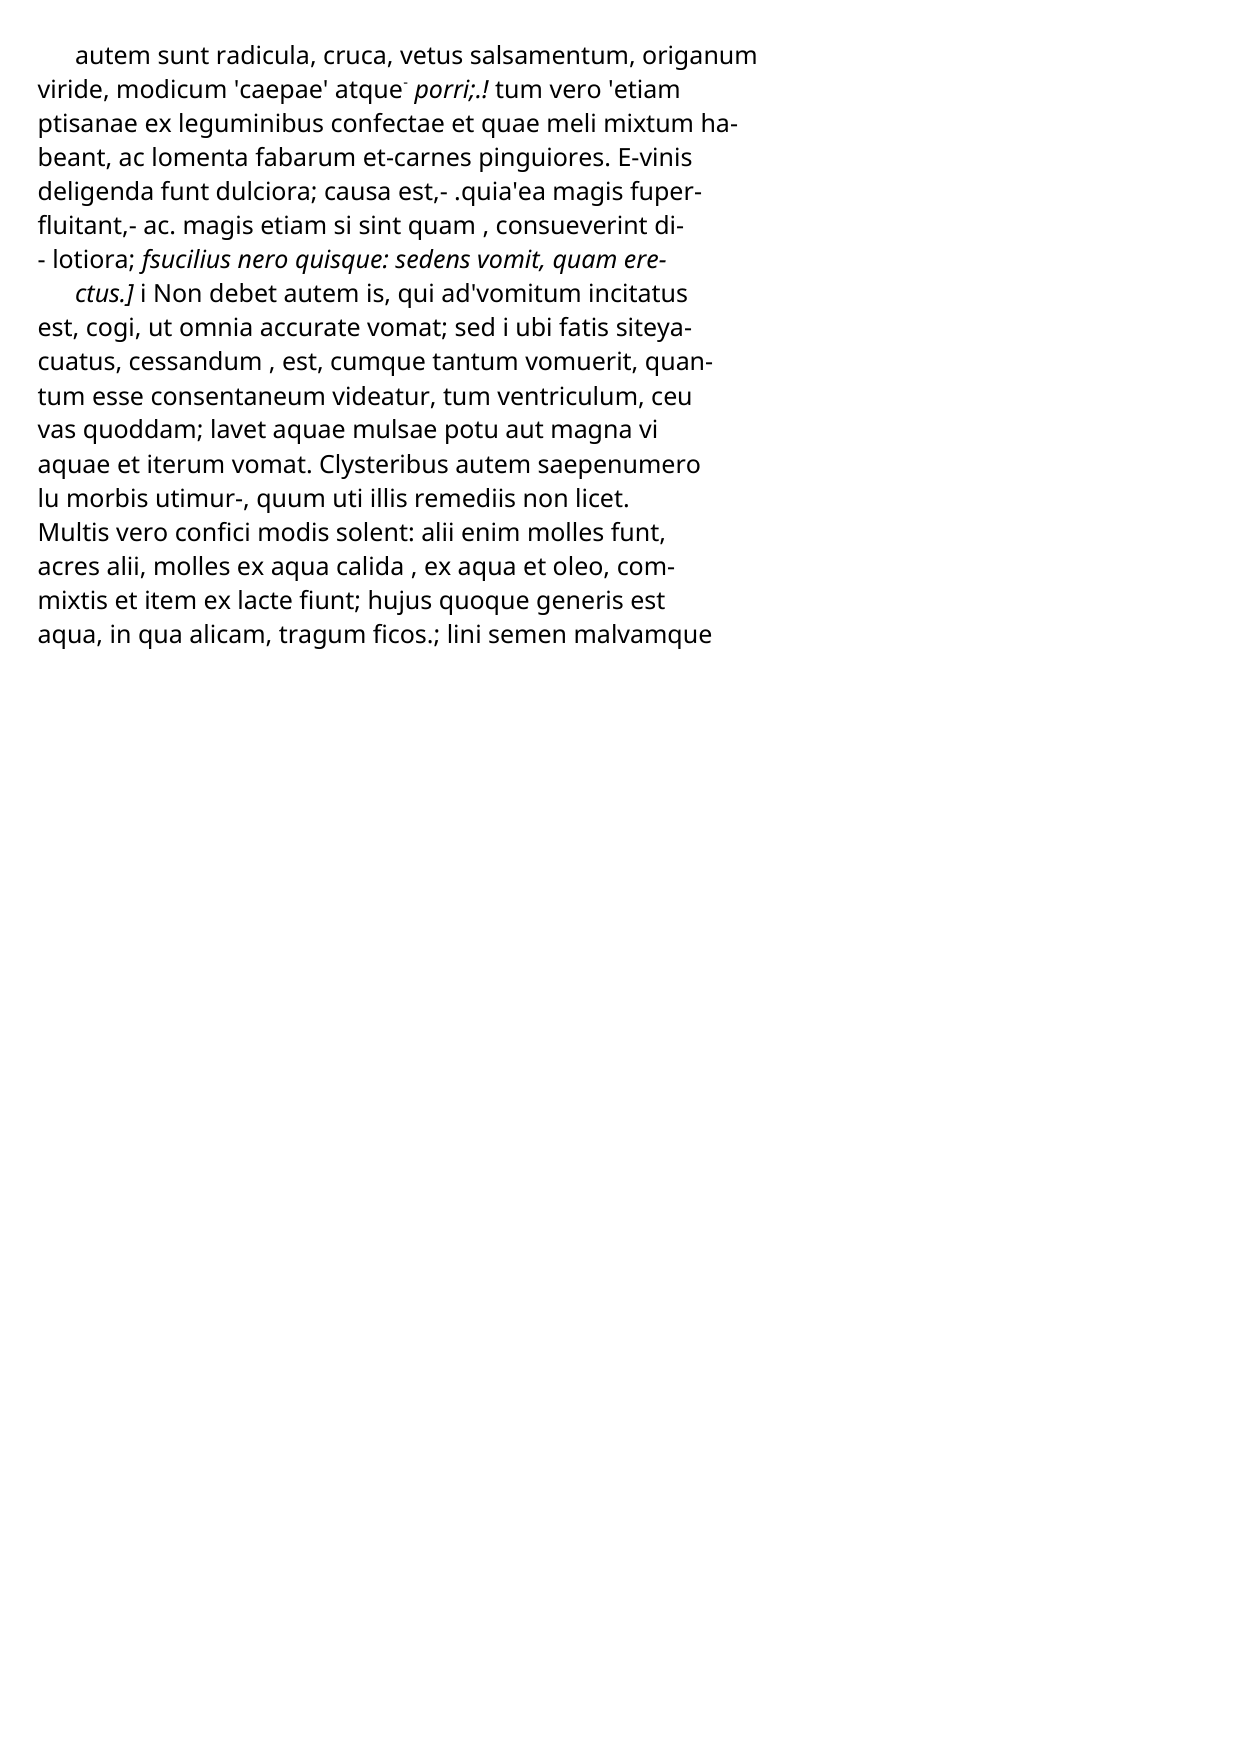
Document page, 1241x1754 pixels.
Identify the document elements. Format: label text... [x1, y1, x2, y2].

text ctus.] i Non debet autem is, qui ad'vomitum incitatus est, cogi, ut omnia accurate vomat; sed i ubi fatis siteya- cuatus, cessandum , est, cumque tantum vomuerit, quan- tum esse consentaneum videatur, tum ventriculum, ceu vas quoddam; lavet aquae mulsae potu aut magna vi aquae et iterum vomat. Clysteribus autem saepenumero lu morbis utimur-, quum uti illis remediis non licet. Multis vero confici modis solent: alii enim molles funt, acres alii, molles ex aqua calida , ex aqua et oleo, com- mixtis et item ex lacte fiunt; hujus quoque generis est aqua, in qua alicam, tragum ficos.; lini semen malvamque [37, 276, 1203, 651]
text autem sunt radicula, cruca, vetus salsamentum, origanum viride, modicum 'caepae' atque- porri;.! tum vero 'etiam ptisanae ex leguminibus confectae et quae meli mixtum ha- beant, ac lomenta fabarum et-carnes pinguiores. E-vinis deligenda funt dulciora; causa est,- .quia'ea magis fuper- fluitant,- ac. magis etiam si sint quam , consueverint di- - lotiora; fsucilius nero quisque: sedens vomit, quam ere- [37, 37, 1203, 276]
